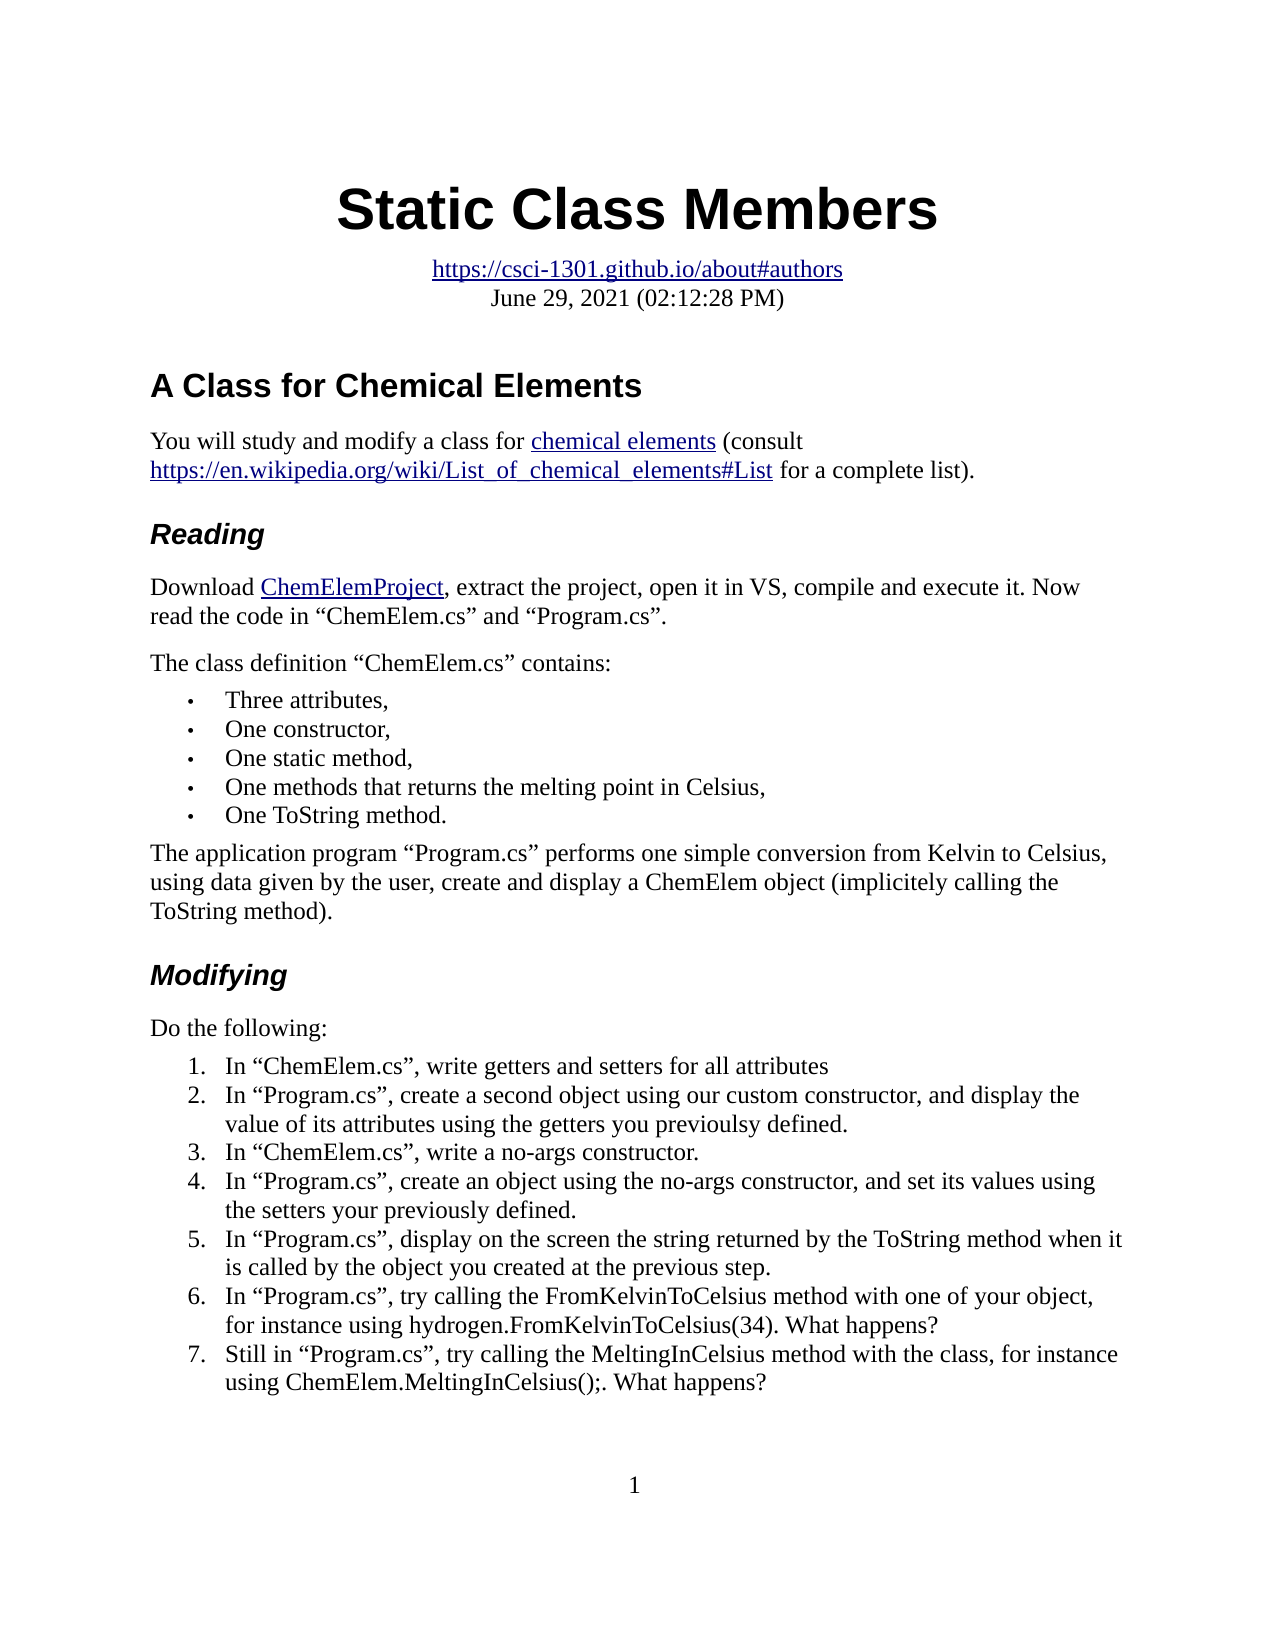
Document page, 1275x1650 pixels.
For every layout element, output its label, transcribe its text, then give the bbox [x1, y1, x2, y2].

text Download ChemElemProject, extract the project, open it in VS, compile and execute it. Now read the code in “ChemElem.cs” and “Program.cs”. [150, 572, 1125, 630]
list In “ChemElem.cs”, write a no-args constructor. [187, 1137, 1125, 1166]
list One constructor, [187, 714, 1125, 743]
list In “Program.cs”, create a second object using our custom constructor, and display the value of its attributes using the getters you previoulsy defined. [187, 1080, 1125, 1137]
list Still in “Program.cs”, try calling the MeltingInCelsius method with the class, for instance using ChemElem.MeltingInCelsius();. What happens? [187, 1339, 1125, 1396]
list Three attributes, [187, 686, 1125, 714]
list In “Program.cs”, create an object using the no-args constructor, and set its values using the setters your previously defined. [187, 1166, 1125, 1224]
subtitle Reading [150, 517, 1125, 551]
list In “Program.cs”, try calling the FromKelvinToCelsius method with one of your object, for instance using hydrogen.FromKelvinToCelsius(34). What happens? [187, 1281, 1125, 1339]
subtitle Modifying [150, 958, 1125, 992]
list One static method, [187, 743, 1125, 772]
list In “Program.cs”, display on the screen the string returned by the ToString method when it is called by the object you created at the previous step. [187, 1224, 1125, 1281]
text https://csci-1301.github.io/about#authors [150, 254, 1125, 283]
text The application program “Program.cs” performs one simple conversion from Kelvin to Celsius, using data given by the user, create and display a ChemElem object (implicitely calling the ToString method). [150, 838, 1125, 924]
list In “ChemElem.cs”, write getters and setters for all attributes [187, 1051, 1125, 1080]
list One ToString method. [187, 801, 1125, 829]
text The class definition “ChemElem.cs” contains: [150, 648, 1125, 677]
list One methods that returns the melting point in Celsius, [187, 772, 1125, 801]
text June 29, 2021 (02:12:28 PM) [150, 283, 1125, 312]
text Do the following: [150, 1013, 1125, 1042]
text You will study and modify a class for chemical elements (consult https://en.wikipedia.org/wiki/List_of_chemical_elements#List for a complete list). [150, 426, 1125, 483]
title Static Class Members [150, 175, 1125, 242]
subtitle A Class for Chemical Elements [150, 366, 1125, 404]
